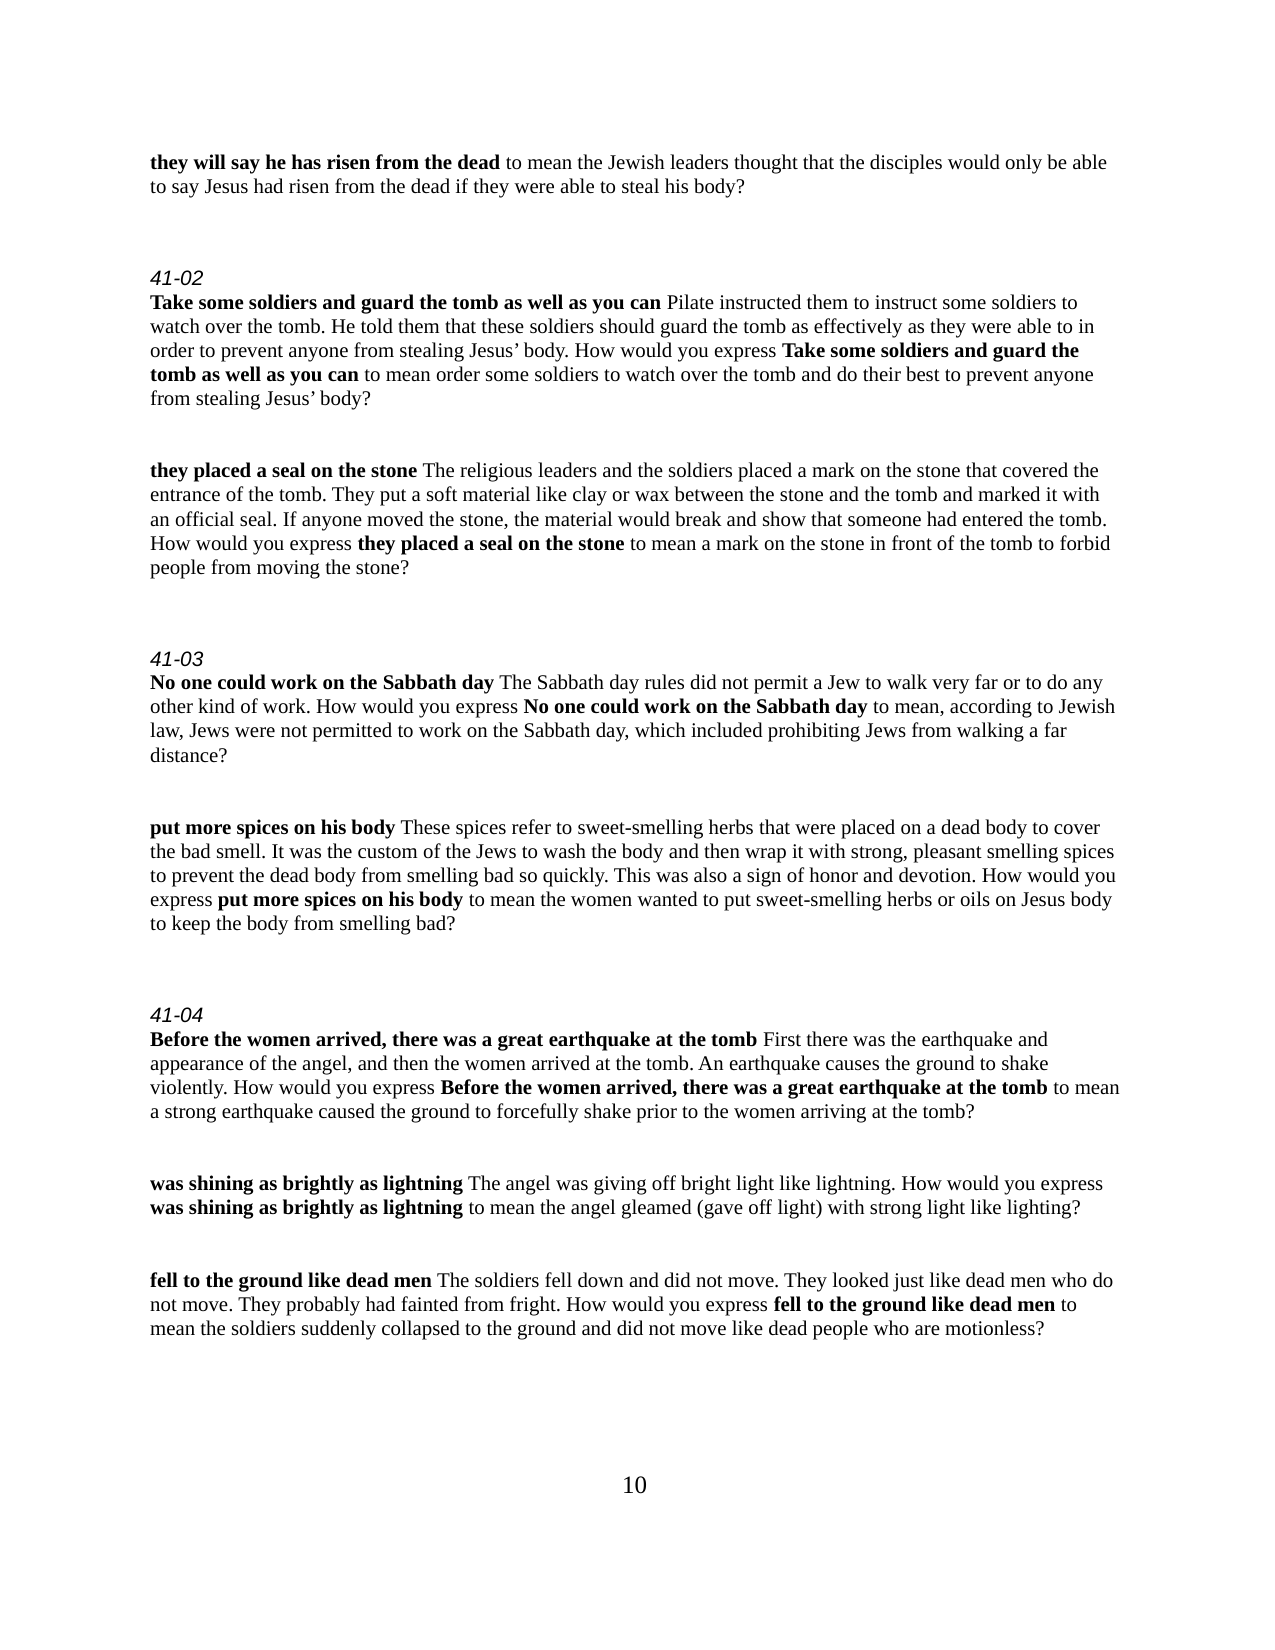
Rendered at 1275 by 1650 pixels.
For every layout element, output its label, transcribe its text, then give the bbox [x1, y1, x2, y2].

text was shining as brightly as lightning The angel was giving off bright light like lightning. How would you express was shining as brightly as lightning to mean the angel gleamed (gave off light) with strong light like lighting? [150, 1171, 1125, 1219]
text fell to the ground like dead men The soldiers fell down and did not move. They looked just like dead men who do not move. They probably had fainted from fright. How would you express fell to the ground like dead men to mean the soldiers suddenly collapsed to the ground and did not move like dead people who are motionless? [150, 1268, 1125, 1340]
text they will say he has risen from the dead to mean the Jewish leaders thought that the disciples would only be able to say Jesus had risen from the dead if they were able to steal his body? [150, 150, 1125, 198]
text No one could work on the Sabbath day The Sabbath day rules did not permit a Jew to walk very far or to do any other kind of work. How would you express No one could work on the Sabbath day to mean, according to Jewish law, Jews were not permitted to work on the Sabbath day, which included prohibiting Jews from walking a far distance? [150, 670, 1125, 767]
subtitle 41-04 [150, 1003, 1125, 1027]
text Take some soldiers and guard the tomb as well as you can Pilate instructed them to instruct some soldiers to watch over the tomb. He told them that these soldiers should guard the tomb as effectively as they were able to in order to prevent anyone from stealing Jesus’ body. How would you express Take some soldiers and guard the tomb as well as you can to mean order some soldiers to watch over the tomb and do their best to prevent anyone from stealing Jesus’ body? [150, 290, 1125, 410]
subtitle 41-03 [150, 646, 1125, 670]
text Before the women arrived, there was a great earthquake at the tomb First there was the earthquake and appearance of the angel, and then the women arrived at the tomb. An earthquake causes the ground to shake violently. How would you express Before the women arrived, there was a great earthquake at the tomb to mean a strong earthquake caused the ground to forcefully shake prior to the women arriving at the tomb? [150, 1027, 1125, 1123]
subtitle 41-02 [150, 266, 1125, 290]
text they placed a seal on the stone The religious leaders and the soldiers placed a mark on the stone that covered the entrance of the tomb. They put a soft material like clay or wax between the stone and the tomb and marked it with an official seal. If anyone moved the stone, the material would break and show that someone had entered the tomb. How would you express they placed a seal on the stone to mean a mark on the stone in front of the tomb to forbid people from moving the stone? [150, 458, 1125, 579]
text put more spices on his body These spices refer to sweet-smelling herbs that were placed on a dead body to cover the bad smell. It was the custom of the Jews to wash the body and then wrap it with strong, pleasant smelling spices to prevent the dead body from smelling bad so quickly. This was also a sign of honor and devotion. How would you express put more spices on his body to mean the women wanted to put sweet-smelling herbs or oils on Jesus body to keep the body from smelling bad? [150, 815, 1125, 935]
